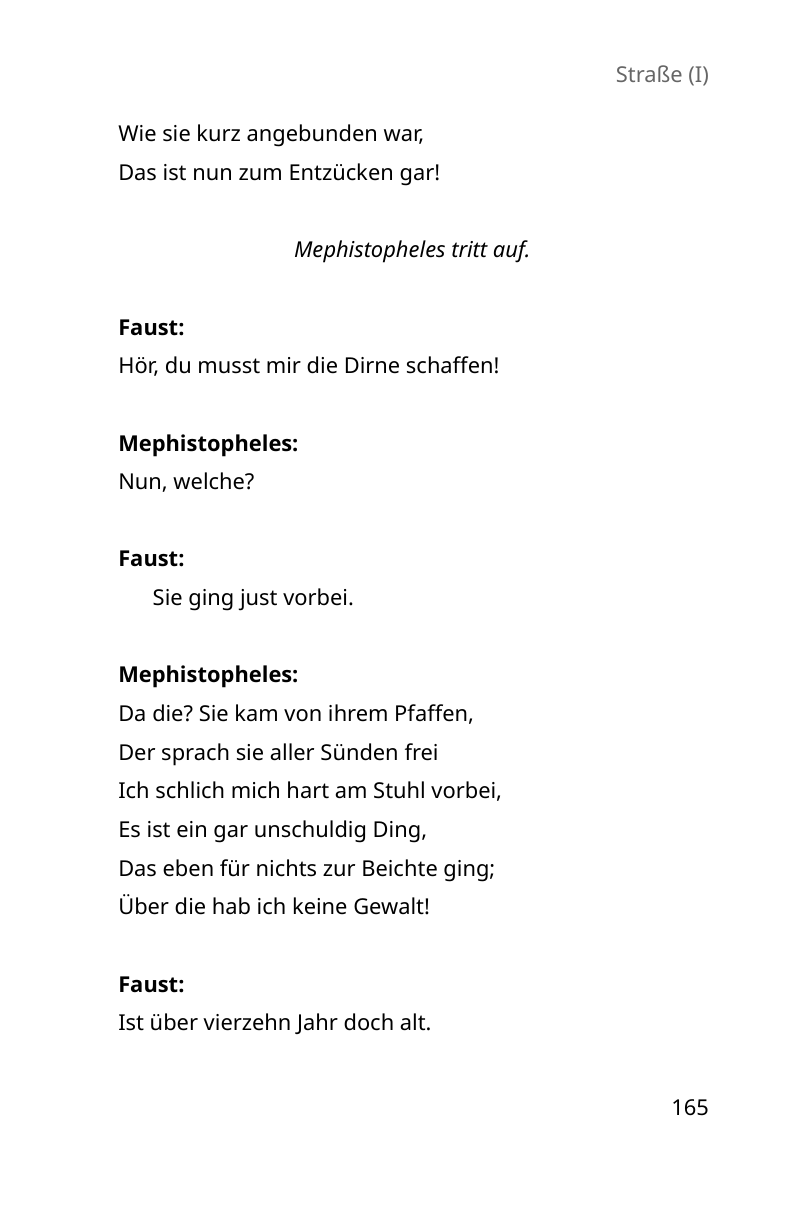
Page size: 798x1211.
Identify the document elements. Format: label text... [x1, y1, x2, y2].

text Mephistopheles tritt auf. [118, 213, 709, 264]
text Mephistopheles: Da die? Sie kam von ihrem Pfaffen, Der sprach sie aller Sünden frei Ich schlich mich hart am Stuhl vorbei, Es ist ein gar unschuldig Ding, Das eben für nichts zur Beichte ging; Über die hab ich keine Gewalt! [118, 638, 709, 921]
text Mephistopheles: Nun, welche? [118, 407, 709, 496]
text Faust: Sie ging just vorbei. [118, 522, 709, 612]
text Faust: Hör, du musst mir die Dirne schaffen! [118, 285, 709, 380]
text Faust: Ist über vierzehn Jahr doch alt. [118, 948, 709, 1037]
text Wie sie kurz angebunden war, Das ist nun zum Entzücken gar! [118, 118, 709, 187]
